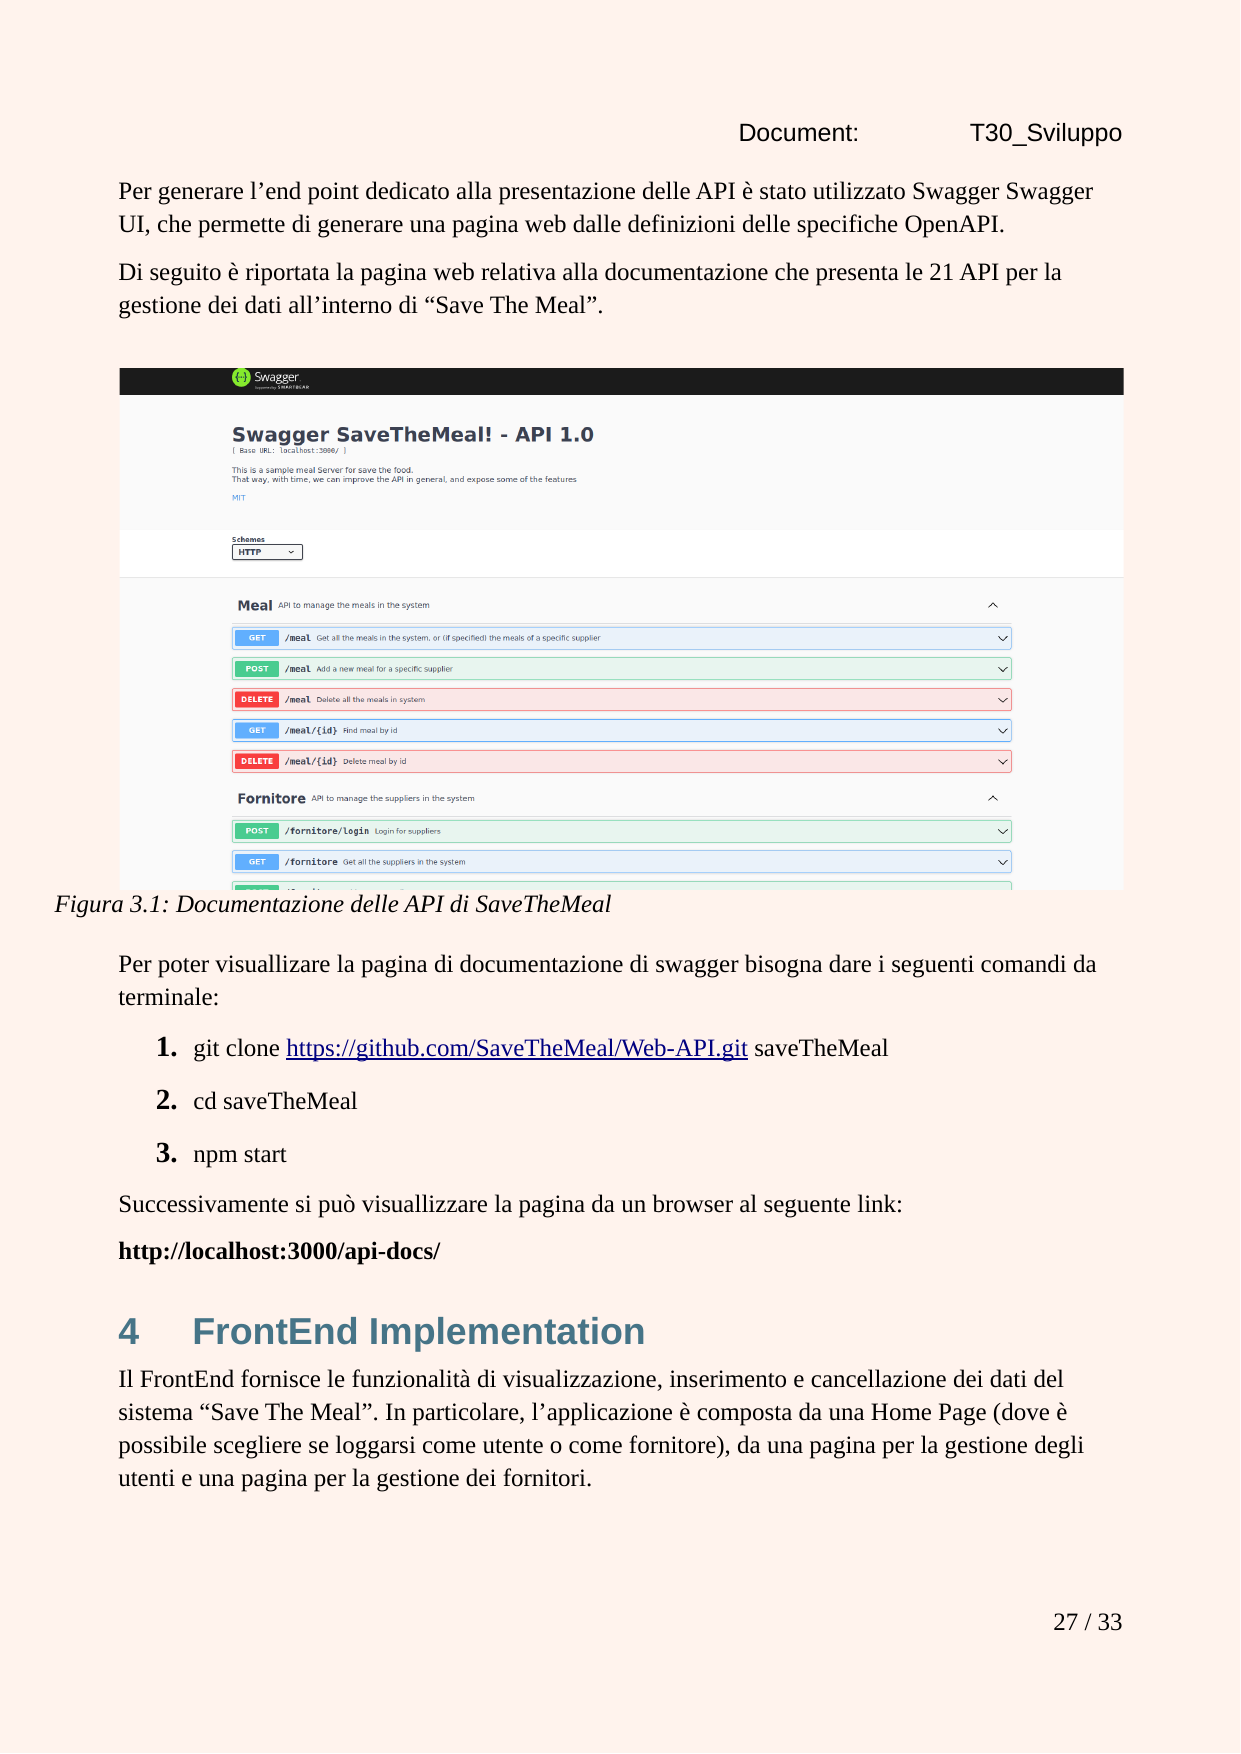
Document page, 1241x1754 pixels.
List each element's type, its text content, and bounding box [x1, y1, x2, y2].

text Figura 3.1: Documentazione delle API di SaveTheMeal [54, 890, 1189, 918]
text Per poter visuallizare la pagina di documentazione di swagger bisogna dare i seguenti comandi da terminale: [54, 918, 1189, 1010]
picture [119, 368, 1124, 890]
text Successivamente si può visuallizzare la pagina da un browser al seguente link: [118, 1189, 1122, 1217]
text [54, 338, 1189, 369]
subtitle FrontEnd Implementation [118, 1309, 1122, 1352]
text http://localhost:3000/api-docs/ [118, 1236, 1122, 1265]
list npm start [156, 1136, 1122, 1169]
text Di seguito è riportata la pagina web relativa alla documentazione che presenta le 21 API per la gestione dei dati all’interno di “Save The Meal”. [118, 257, 1122, 319]
list git clone https://github.com/SaveTheMeal/Web-API.git saveTheMeal [156, 1029, 1122, 1063]
text Per generare l’end point dedicato alla presentazione delle API è stato utilizzato Swagger Swagger UI, che permette di generare una pagina web dalle definizioni delle specifiche OpenAPI. [118, 176, 1122, 238]
list cd saveTheMeal [156, 1082, 1122, 1116]
text Il FrontEnd fornisce le funzionalità di visualizzazione, inserimento e cancellazione dei dati del sistema “Save The Meal”. In particolare, l’applicazione è composta da una Home Page (dove è possibile scegliere se loggarsi come utente o come fornitore), da una pagina per la gestione degli utenti e una pagina per la gestione dei fornitori. [118, 1364, 1122, 1492]
